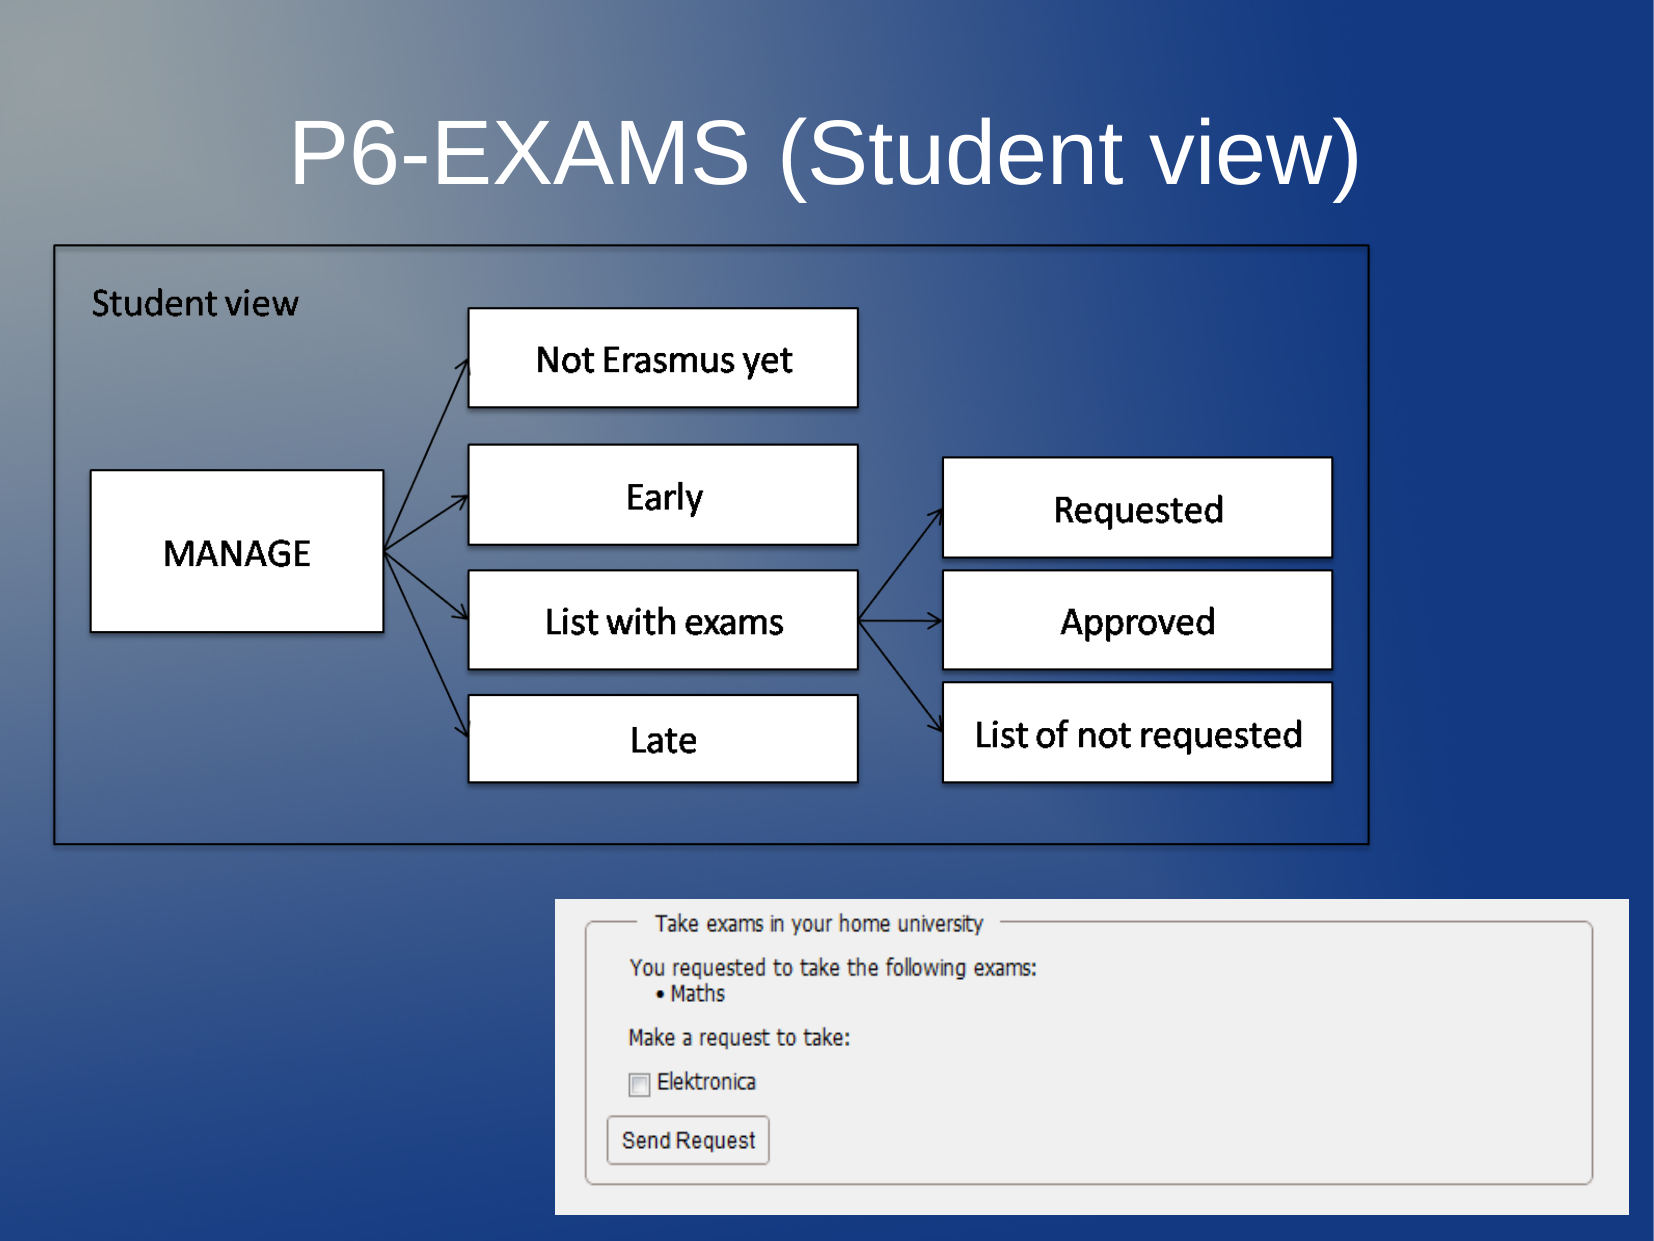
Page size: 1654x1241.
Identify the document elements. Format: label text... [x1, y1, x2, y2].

title P6-EXAMS (Student view) [82, 49, 1571, 257]
picture [0, 0, 1654, 1241]
